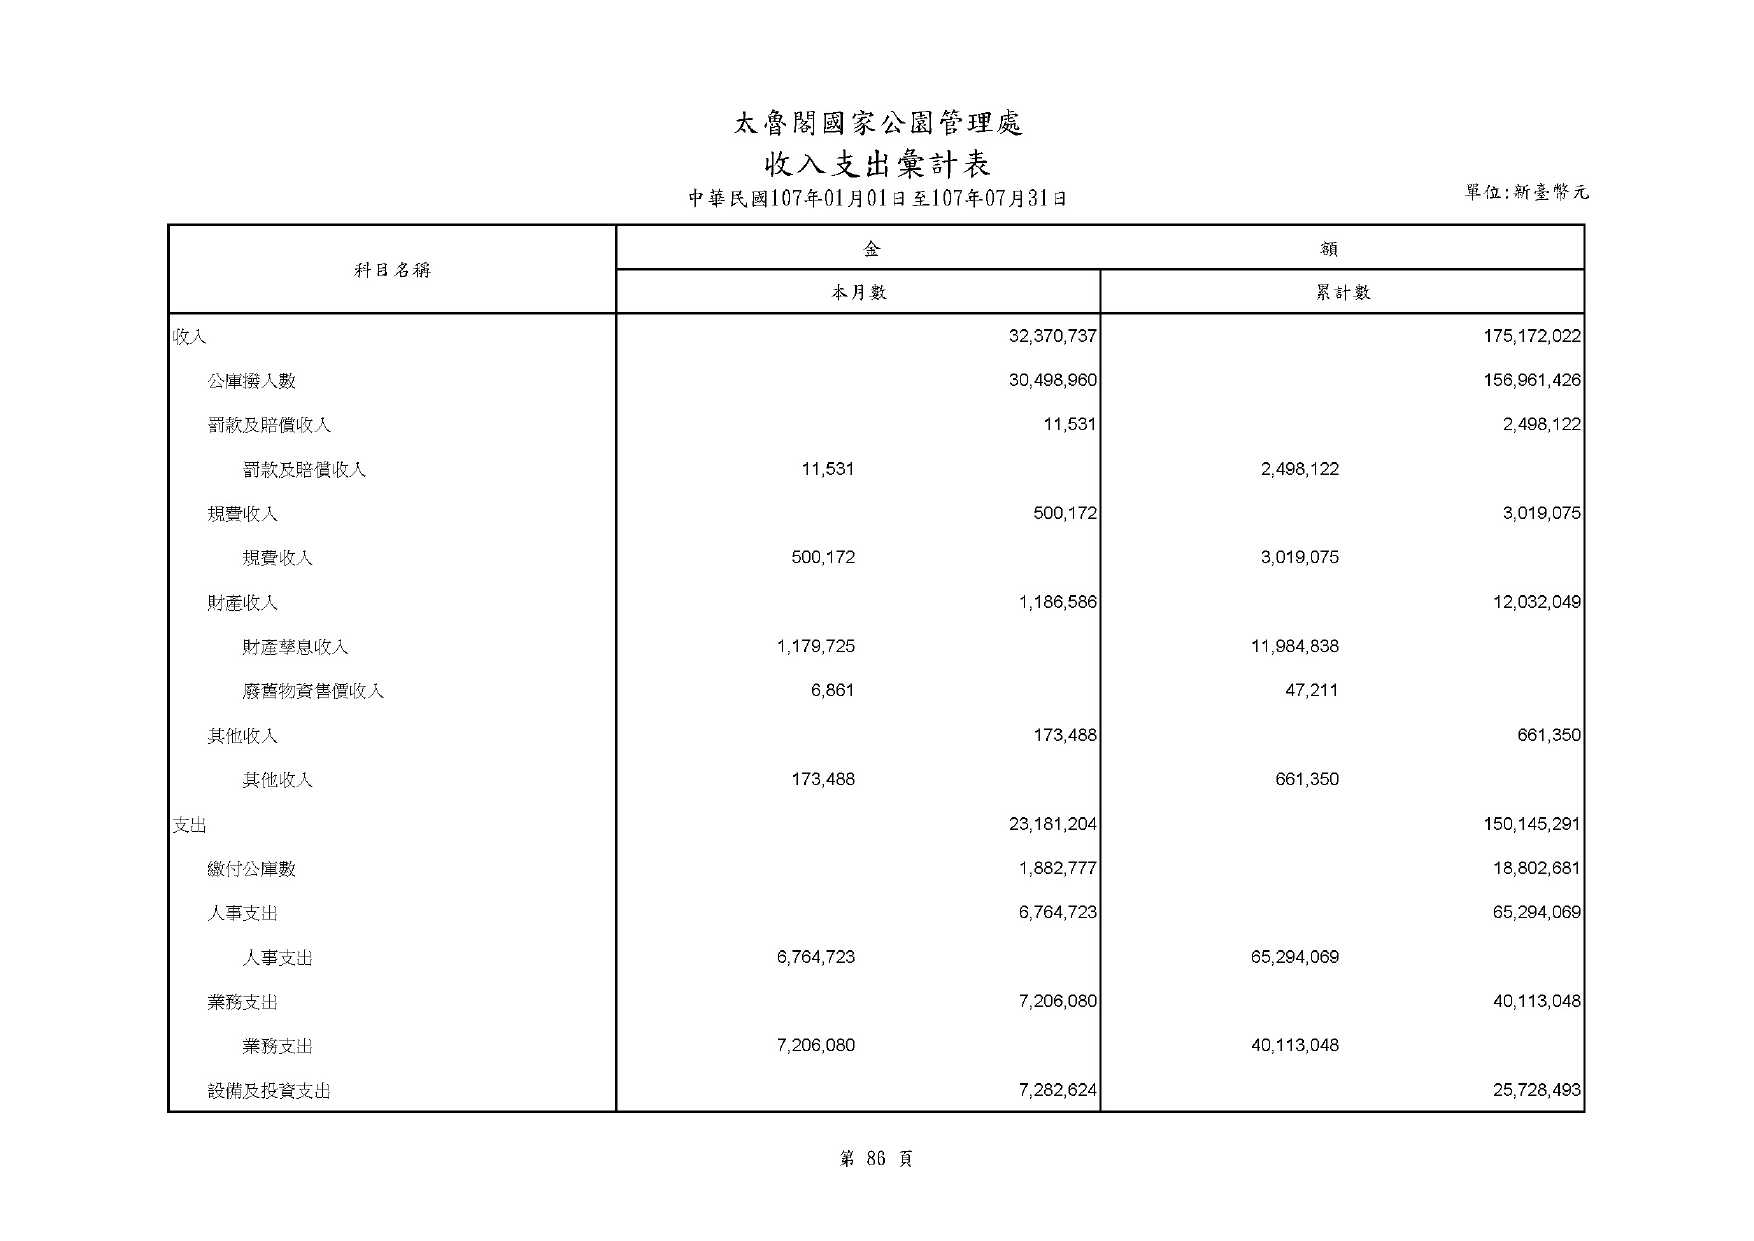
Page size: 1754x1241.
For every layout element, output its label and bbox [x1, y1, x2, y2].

picture [59, 59, 1695, 1216]
